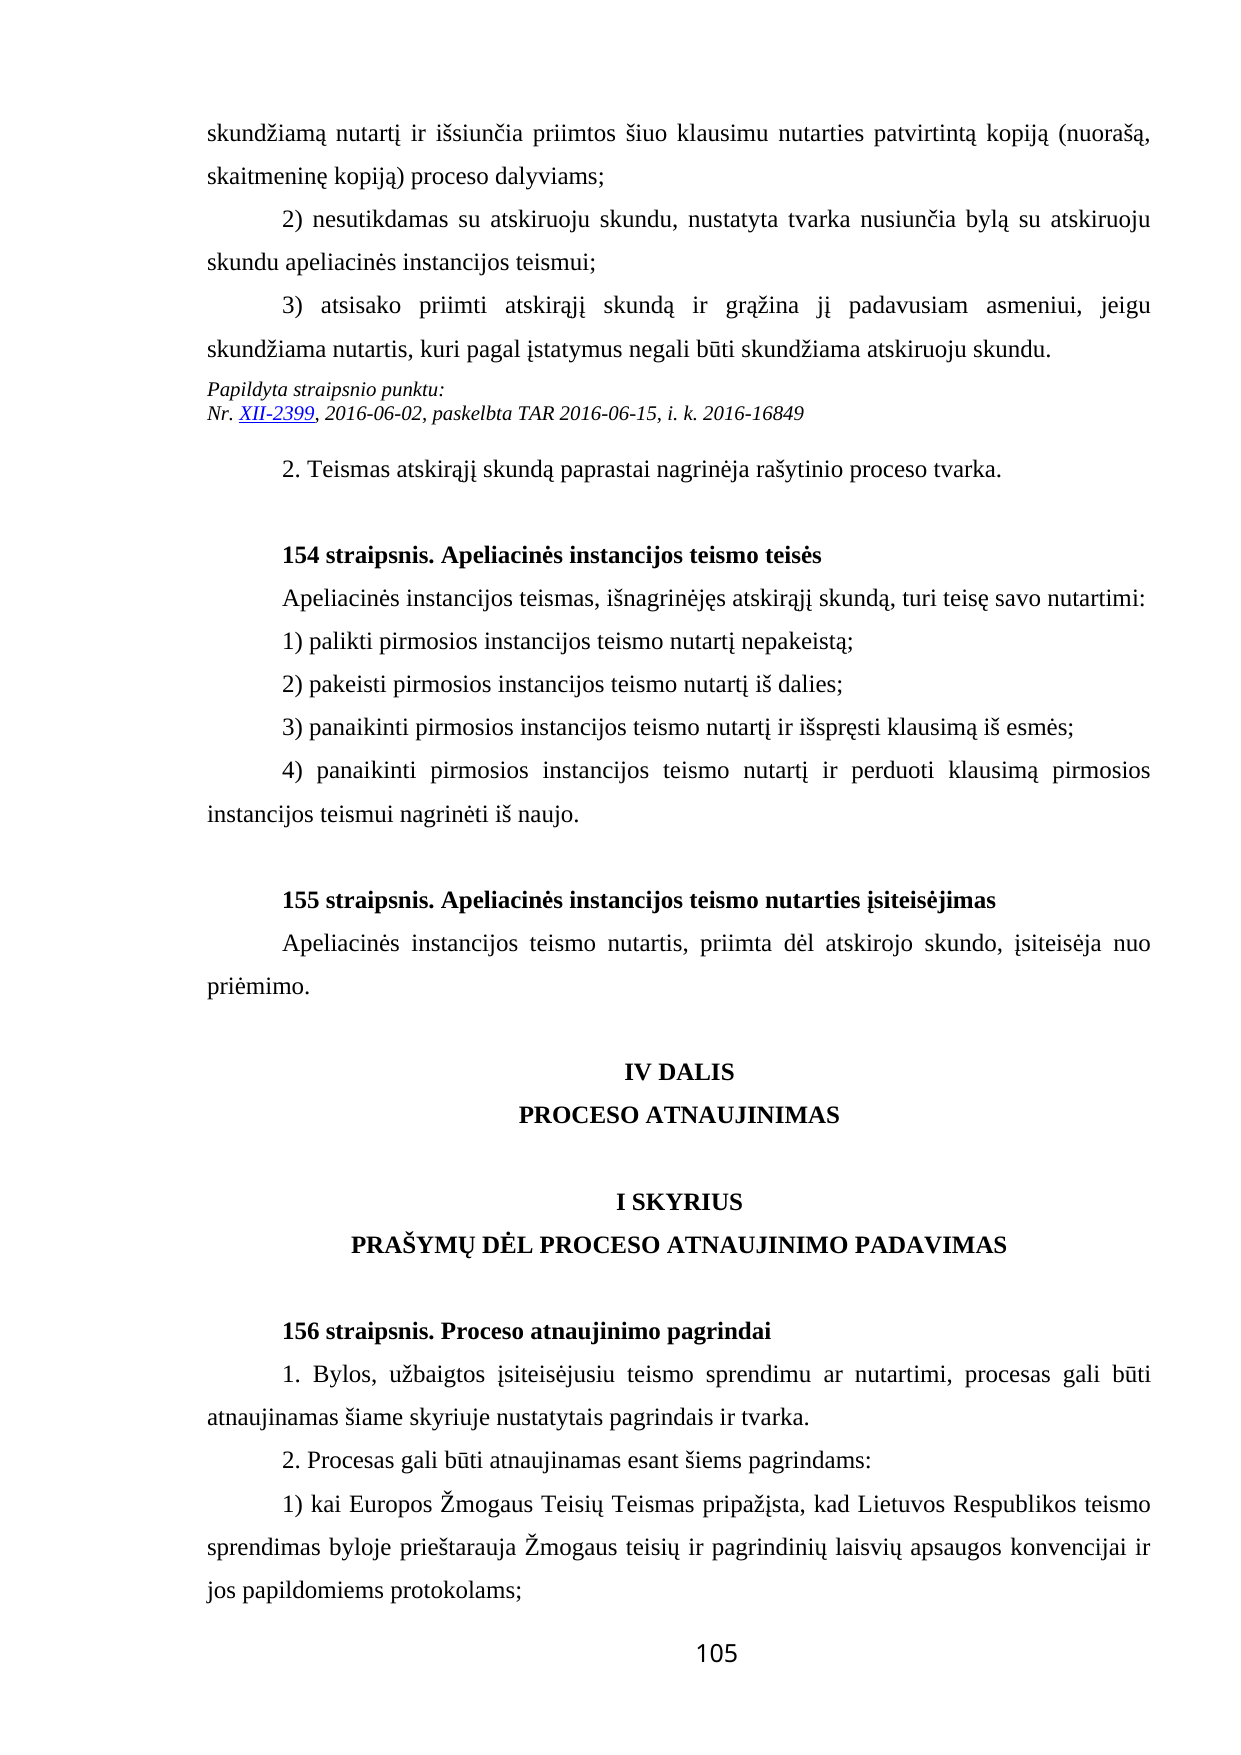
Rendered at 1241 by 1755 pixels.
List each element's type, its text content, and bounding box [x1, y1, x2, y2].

text Papildyta straipsnio punktu: [207, 377, 1152, 401]
text 2) nesutikdamas su atskiruoju skundu, nustatyta tvarka nusiunčia bylą su atskiruoju skundu apeliacinės instancijos teismui; [207, 204, 1152, 276]
text IV DALIS [207, 1057, 1152, 1086]
text 2) pakeisti pirmosios instancijos teismo nutartį iš dalies; [207, 669, 1152, 698]
text 2. Procesas gali būti atnaujinamas esant šiems pagrindams: [207, 1446, 1152, 1474]
text PRAŠYMŲ DĖL PROCESO ATNAUJINIMO PADAVIMAS [207, 1230, 1152, 1259]
text 1) palikti pirmosios instancijos teismo nutartį nepakeistą; [207, 626, 1152, 655]
text Apeliacinės instancijos teismo nutartis, priimta dėl atskirojo skundo, įsiteisėja nuo priėmimo. [207, 928, 1152, 1000]
text 4) panaikinti pirmosios instancijos teismo nutartį ir perduoti klausimą pirmosios instancijos teismui nagrinėti iš naujo. [207, 756, 1152, 827]
text 155 straipsnis. Apeliacinės instancijos teismo nutarties įsiteisėjimas [207, 885, 1152, 914]
text I SKYRIUS [207, 1187, 1152, 1216]
text 3) atsisako priimti atskirąjį skundą ir grąžina jį padavusiam asmeniui, jeigu skundžiama nutartis, kuri pagal įstatymus negali būti skundžiama atskiruoju skundu. [207, 291, 1152, 362]
text 156 straipsnis. Proceso atnaujinimo pagrindai [207, 1316, 1152, 1345]
text 3) panaikinti pirmosios instancijos teismo nutartį ir išspręsti klausimą iš esmės; [207, 712, 1152, 741]
text PROCESO ATNAUJINIMAS [207, 1101, 1152, 1129]
text Apeliacinės instancijos teismas, išnagrinėjęs atskirąjį skundą, turi teisę savo nutartimi: [207, 583, 1152, 612]
text Nr. XII-2399, 2016-06-02, paskelbta TAR 2016-06-15, i. k. 2016-16849 [207, 401, 1152, 425]
text 1) kai Europos Žmogaus Teisių Teismas pripažįsta, kad Lietuvos Respublikos teismo sprendimas byloje prieštarauja Žmogaus teisių ir pagrindinių laisvių apsaugos konvencijai ir jos papildomiems protokolams; [207, 1489, 1152, 1604]
text skundžiamą nutartį ir išsiunčia priimtos šiuo klausimu nutarties patvirtintą kopiją (nuorašą, skaitmeninę kopiją) proceso dalyviams; [207, 118, 1152, 190]
text 1. Bylos, užbaigtos įsiteisėjusiu teismo sprendimu ar nutartimi, procesas gali būti atnaujinamas šiame skyriuje nustatytais pagrindais ir tvarka. [207, 1359, 1152, 1431]
text 2. Teismas atskirąjį skundą paprastai nagrinėja rašytinio proceso tvarka. [207, 454, 1152, 482]
text 154 straipsnis. Apeliacinės instancijos teismo teisės [207, 540, 1152, 569]
